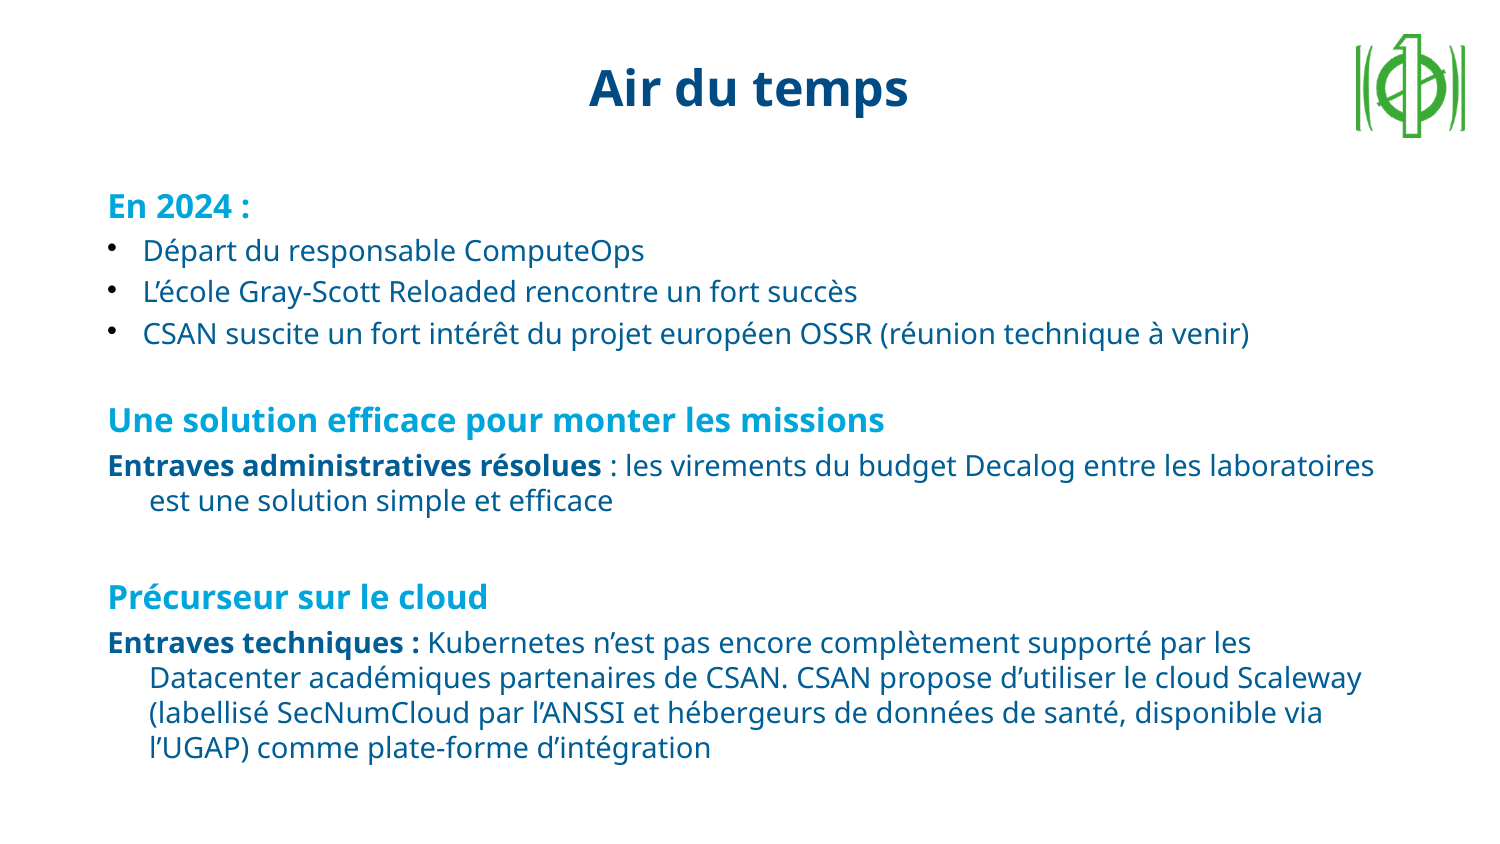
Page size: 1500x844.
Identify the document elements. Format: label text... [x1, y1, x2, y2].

text_box En 2024 : Départ du responsable ComputeOps L’école Gray-Scott Reloaded rencontre un fort succès CSAN suscite un fort intérêt du projet européen OSSR (réunion technique à venir) Une solution efficace pour monter les missions Entraves administratives résolues : les virements du budget Decalog entre les laboratoires est une solution simple et efficace Précurseur sur le cloud Entraves techniques : Kubernetes n’est pas encore complètement supporté par les Datacenter académiques partenaires de CSAN. CSAN propose d’utiliser le cloud Scaleway (labellisé SecNumCloud par l’ANSSI et hébergeurs de données de santé, disponible via l’UGAP) comme plate-forme d’intégration [92, 178, 1414, 808]
picture [1356, 34, 1465, 138]
text_box Air du temps [34, 35, 1356, 138]
